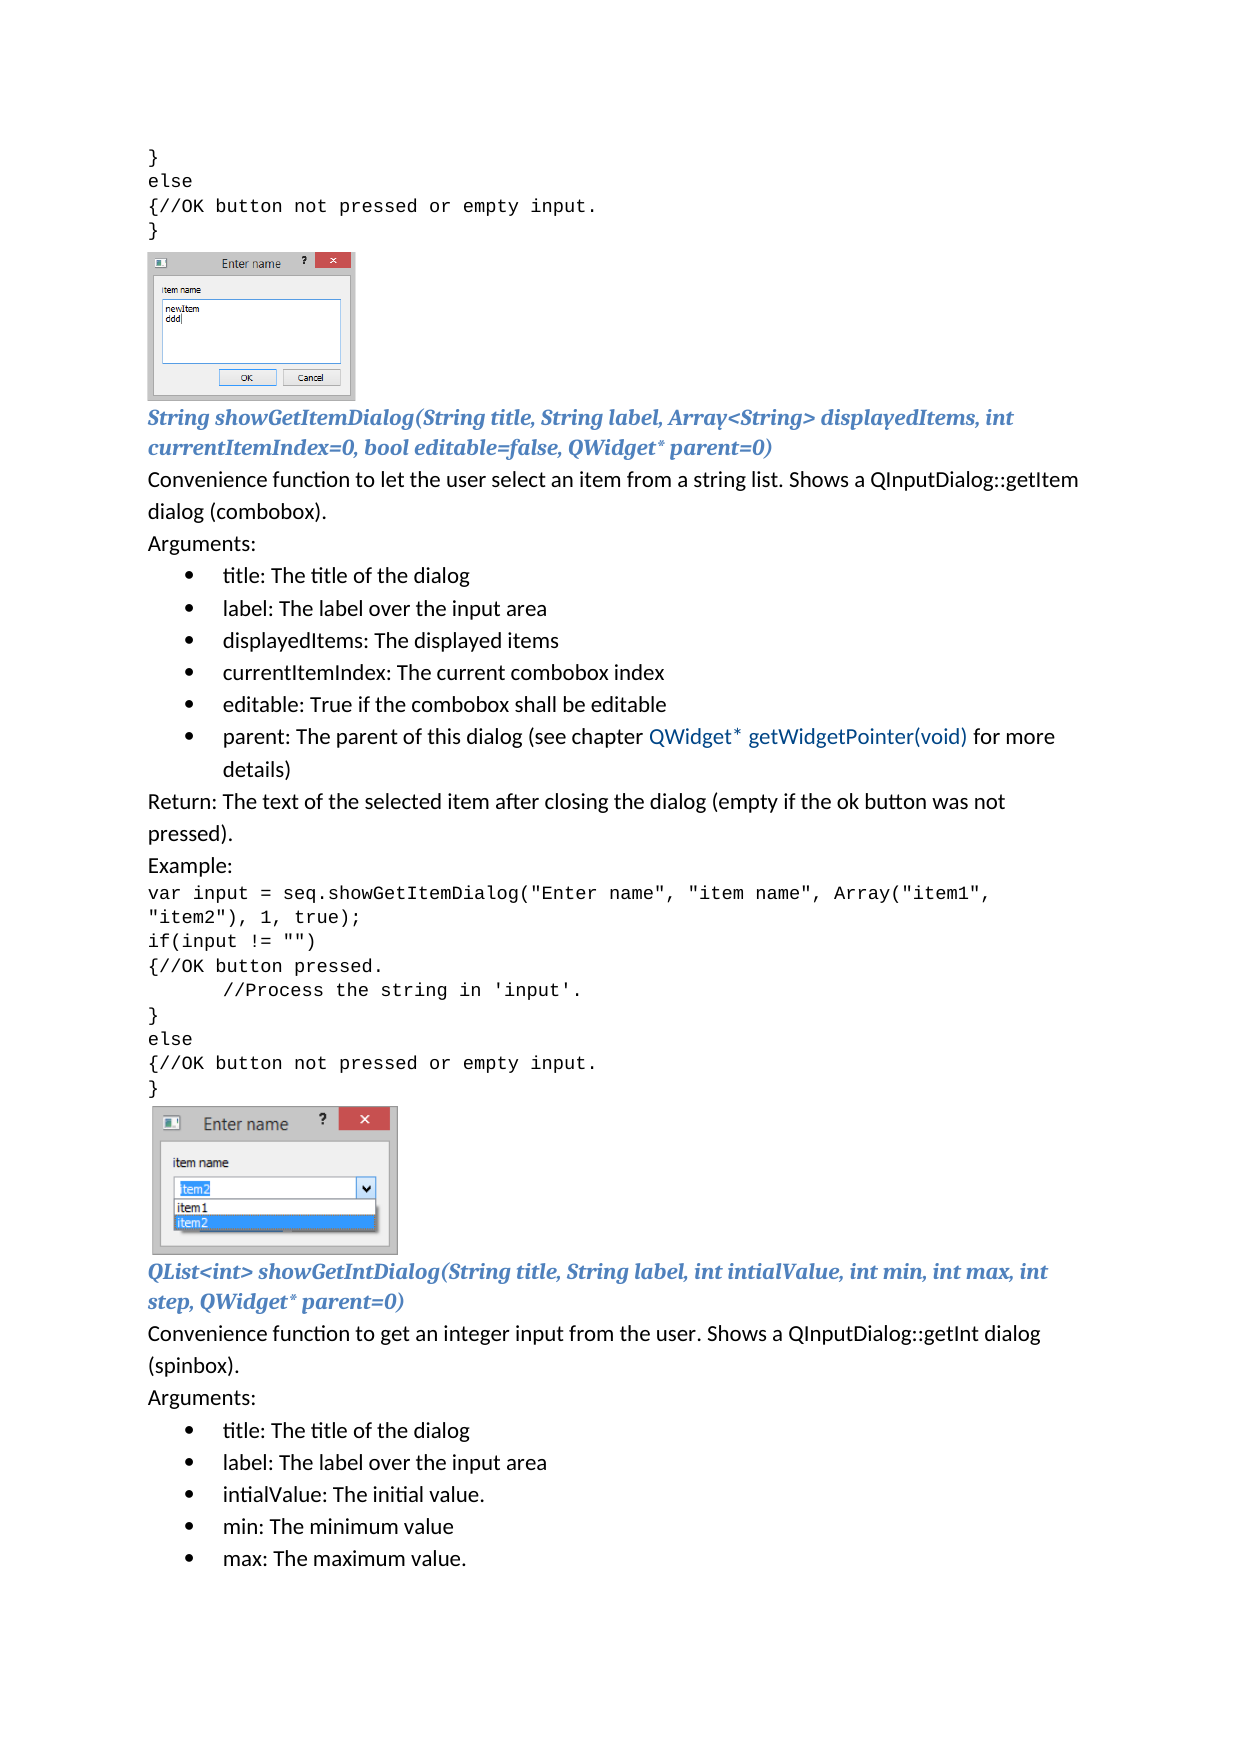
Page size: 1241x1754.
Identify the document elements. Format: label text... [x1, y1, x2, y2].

text if(input != "") [148, 932, 1093, 953]
text {//OK button not pressed or empty input. [148, 196, 1093, 218]
text {//OK button pressed. [148, 957, 1093, 978]
text Arguments: [148, 529, 1093, 557]
list parent: The parent of this dialog (see chapter QWidget* getWidgetPointer(void) for more details) [185, 722, 1093, 783]
text } [148, 1078, 1093, 1100]
text Example: [148, 851, 1093, 879]
list label: The label over the input area [185, 1448, 1093, 1476]
text } [148, 221, 1093, 242]
list title: The title of the dialog [185, 1416, 1093, 1444]
list intialValue: The initial value. [185, 1480, 1093, 1508]
text else [148, 1030, 1093, 1051]
list title: The title of the dialog [185, 562, 1093, 589]
picture [147, 252, 356, 401]
list max: The maximum value. [185, 1544, 1093, 1572]
text var input = seq.showGetItemDialog("Enter name", "item name", Array("item1", "item2"), 1, true); [148, 883, 1093, 929]
text } [148, 1005, 1093, 1027]
text {//OK button not pressed or empty input. [148, 1054, 1093, 1075]
text Return: The text of the selected item after closing the dialog (empty if the ok button was not pressed). [148, 787, 1093, 847]
list min: The minimum value [185, 1512, 1093, 1540]
picture [152, 1106, 398, 1255]
subtitle QList<int> showGetIntDialog(String title, String label, int intialValue, int min, int max, int step, QWidget* parent=0) [148, 1255, 1093, 1315]
text Arguments: [148, 1383, 1093, 1412]
list displayedItems: The displayed items [185, 626, 1093, 654]
list currentItemIndex: The current combobox index [185, 658, 1093, 686]
text Convenience function to get an integer input from the user. Shows a QInputDialog::getInt dialog (spinbox). [148, 1319, 1093, 1379]
list editable: True if the combobox shall be editable [185, 690, 1093, 718]
list label: The label over the input area [185, 594, 1093, 622]
text Convenience function to let the user select an item from a string list. Shows a QInputDialog::getItem dialog (combobox). [148, 465, 1093, 525]
text } [148, 148, 1093, 169]
text else [148, 172, 1093, 193]
text //Process the string in 'input'. [148, 981, 1093, 1002]
subtitle String showGetItemDialog(String title, String label, Array<String> displayedItems, int currentItemIndex=0, bool editable=false, QWidget* parent=0) [148, 401, 1093, 461]
